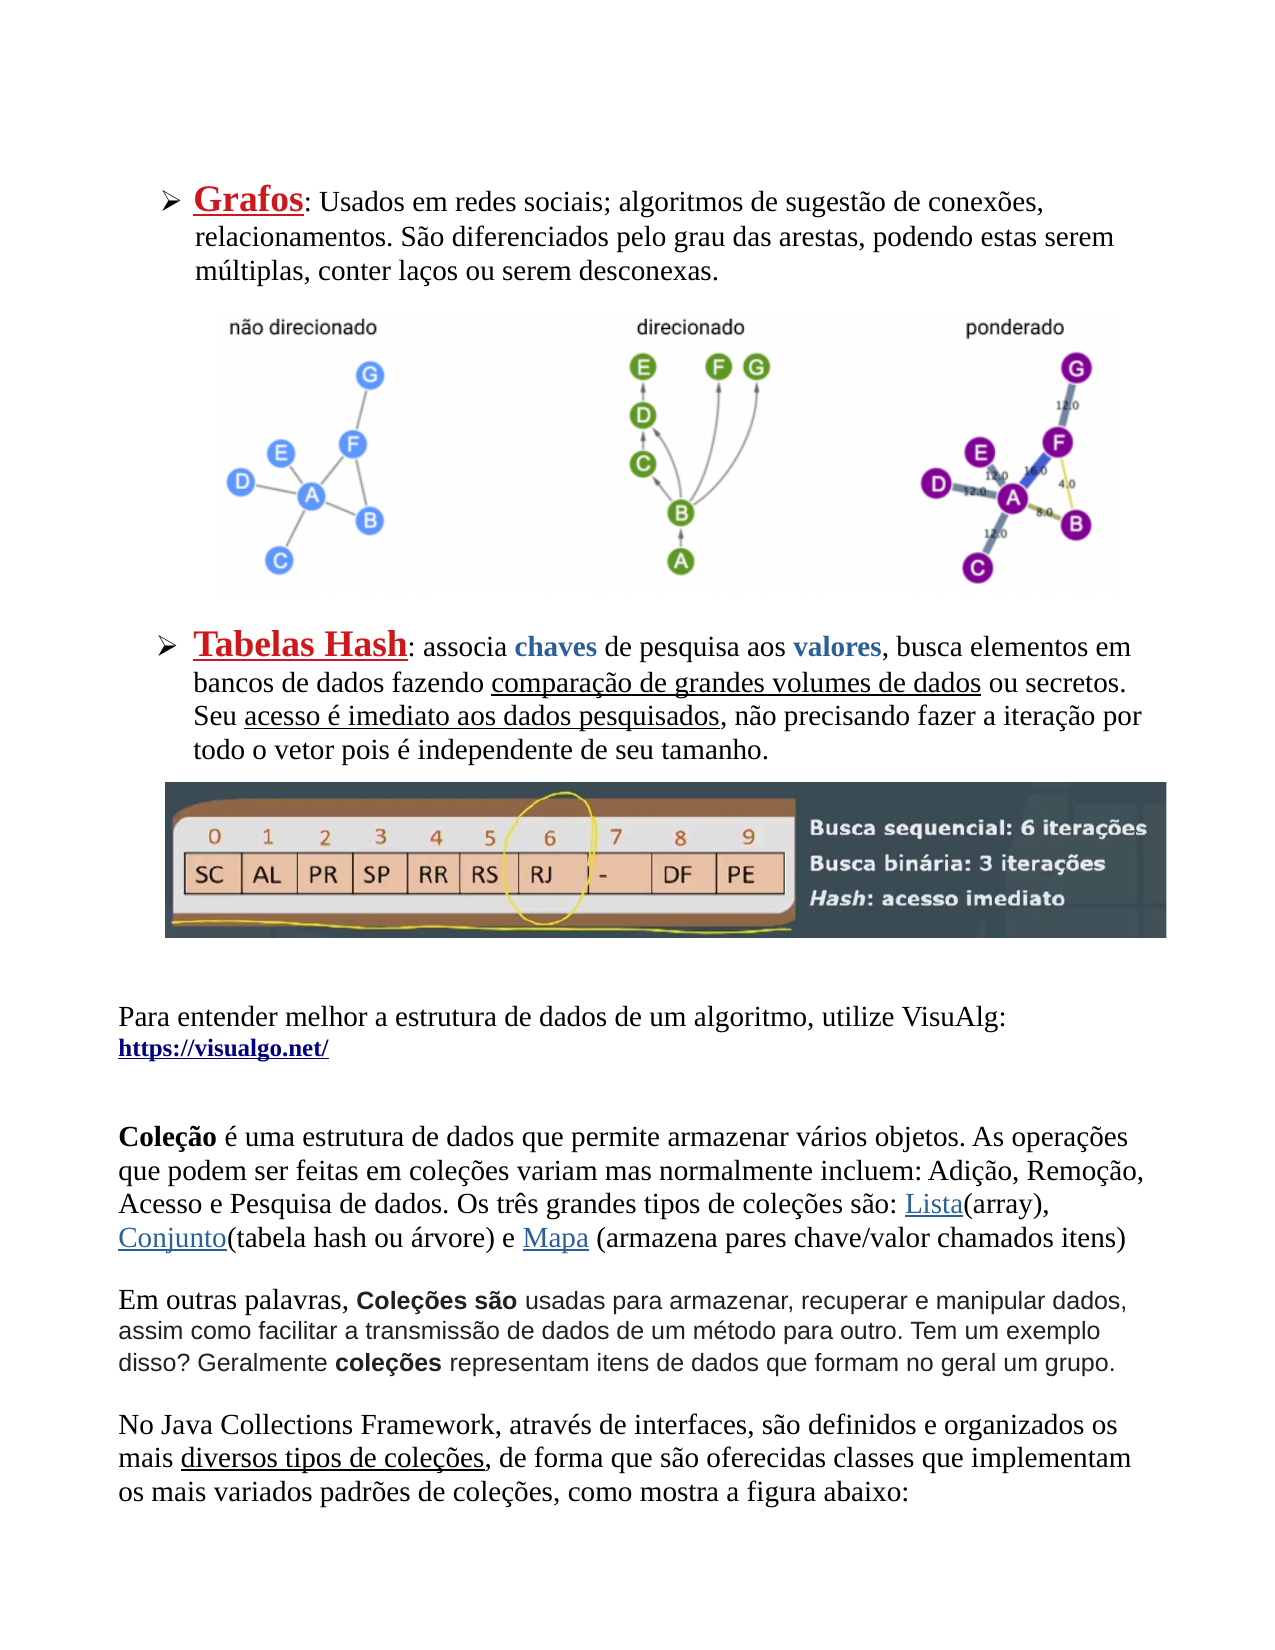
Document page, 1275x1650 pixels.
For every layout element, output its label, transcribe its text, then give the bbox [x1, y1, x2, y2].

list Grafos: Usados em redes sociais; algoritmos de sugestão de conexões, relacionamentos. São diferenciados pelo grau das arestas, podendo estas serem múltiplas, conter laços ou serem desconexas. [159, 176, 1186, 315]
text Em outras palavras, Coleções são usadas para armazenar, recuperar e manipular dados, assim como facilitar a transmissão de dados de um método para outro. Tem um exemplo disso? Geralmente coleções representam itens de dados que formam no geral um grupo. [118, 1282, 1157, 1378]
text No Java Collections Framework, através de interfaces, são definidos e organizados os mais diversos tipos de coleções, de forma que são oferecidas classes que implementam os mais variados padrões de coleções, como mostra a figura abaixo: [118, 1407, 1157, 1507]
list Tabelas Hash: associa chaves de pesquisa aos valores, busca elementos em bancos de dados fazendo comparação de grandes volumes de dados ou secretos. Seu acesso é imediato aos dados pesquisados, não precisando fazer a iteração por todo o vetor pois é independente de seu tamanho. [156, 622, 1157, 999]
text Coleção é uma estrutura de dados que permite armazenar vários objetos. As operações que podem ser feitas em coleções variam mas normalmente incluem: Adição, Remoção, Acesso e Pesquisa de dados. Os três grandes tipos de coleções são: Lista(array), Conjunto(tabela hash ou árvore) e Mapa (armazena pares chave/valor chamados itens) [118, 1119, 1157, 1253]
picture [216, 315, 1122, 594]
picture [165, 782, 1167, 938]
text Para entender melhor a estrutura de dados de um algoritmo, utilize VisuAlg: https://visualgo.net/ [118, 999, 1157, 1091]
